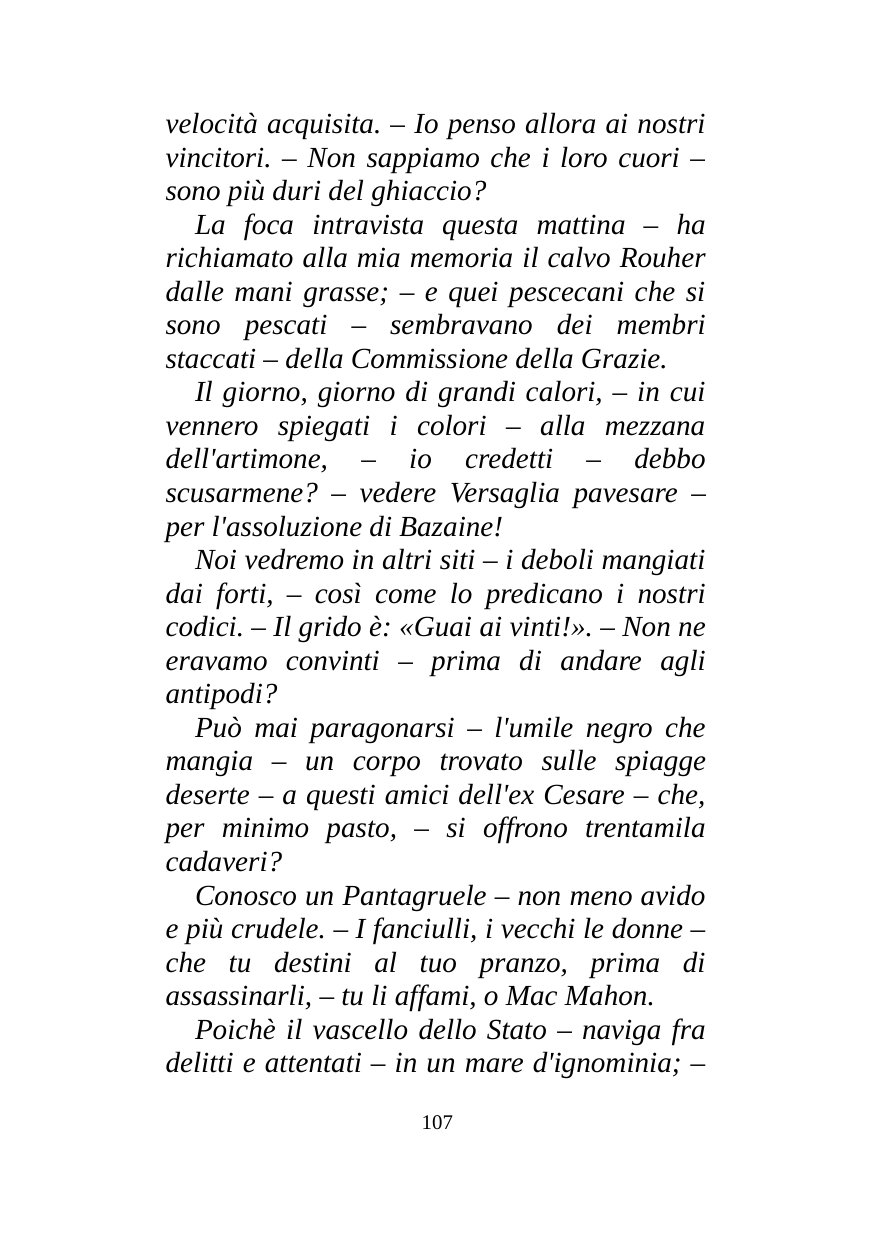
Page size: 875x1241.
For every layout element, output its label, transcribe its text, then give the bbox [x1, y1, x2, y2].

text velocità acquisita. – Io penso allora ai nostri vincitori. – Non sappiamo che i loro cuori – sono più duri del ghiaccio? [165, 106, 709, 207]
text Noi vedremo in altri siti – i deboli mangiati dai forti, – così come lo predicano i nostri codici. – Il grido è: «Guai ai vinti!». – Non ne eravamo convinti – prima di andare agli antipodi? [165, 542, 709, 710]
text Il giorno, giorno di grandi calori, – in cui vennero spiegati i colori – alla mezzana dell'artimone, – io credetti – debbo scusarmene? – vedere Versaglia pavesare – per l'assoluzione di Bazaine! [165, 374, 709, 542]
text Conosco un Pantagruele – non meno avido e più crudele. – I fanciulli, i vecchi le donne – che tu destini al tuo pranzo, prima di assassinarli, – tu li affami, o Mac Mahon. [165, 878, 709, 1012]
text La foca intravista questa mattina – ha richiamato alla mia memoria il calvo Rouher dalle mani grasse; – e quei pescecani che si sono pescati – sembravano dei membri staccati – della Commissione della Grazie. [165, 207, 709, 374]
text Poichè il vascello dello Stato – naviga fra delitti e attentati – in un mare d'ignominia; – [165, 1012, 709, 1079]
text Può mai paragonarsi – l'umile negro che mangia – un corpo trovato sulle spiagge deserte – a questi amici dell'ex Cesare – che, per minimo pasto, – si offrono trentamila cadaveri? [165, 710, 709, 878]
